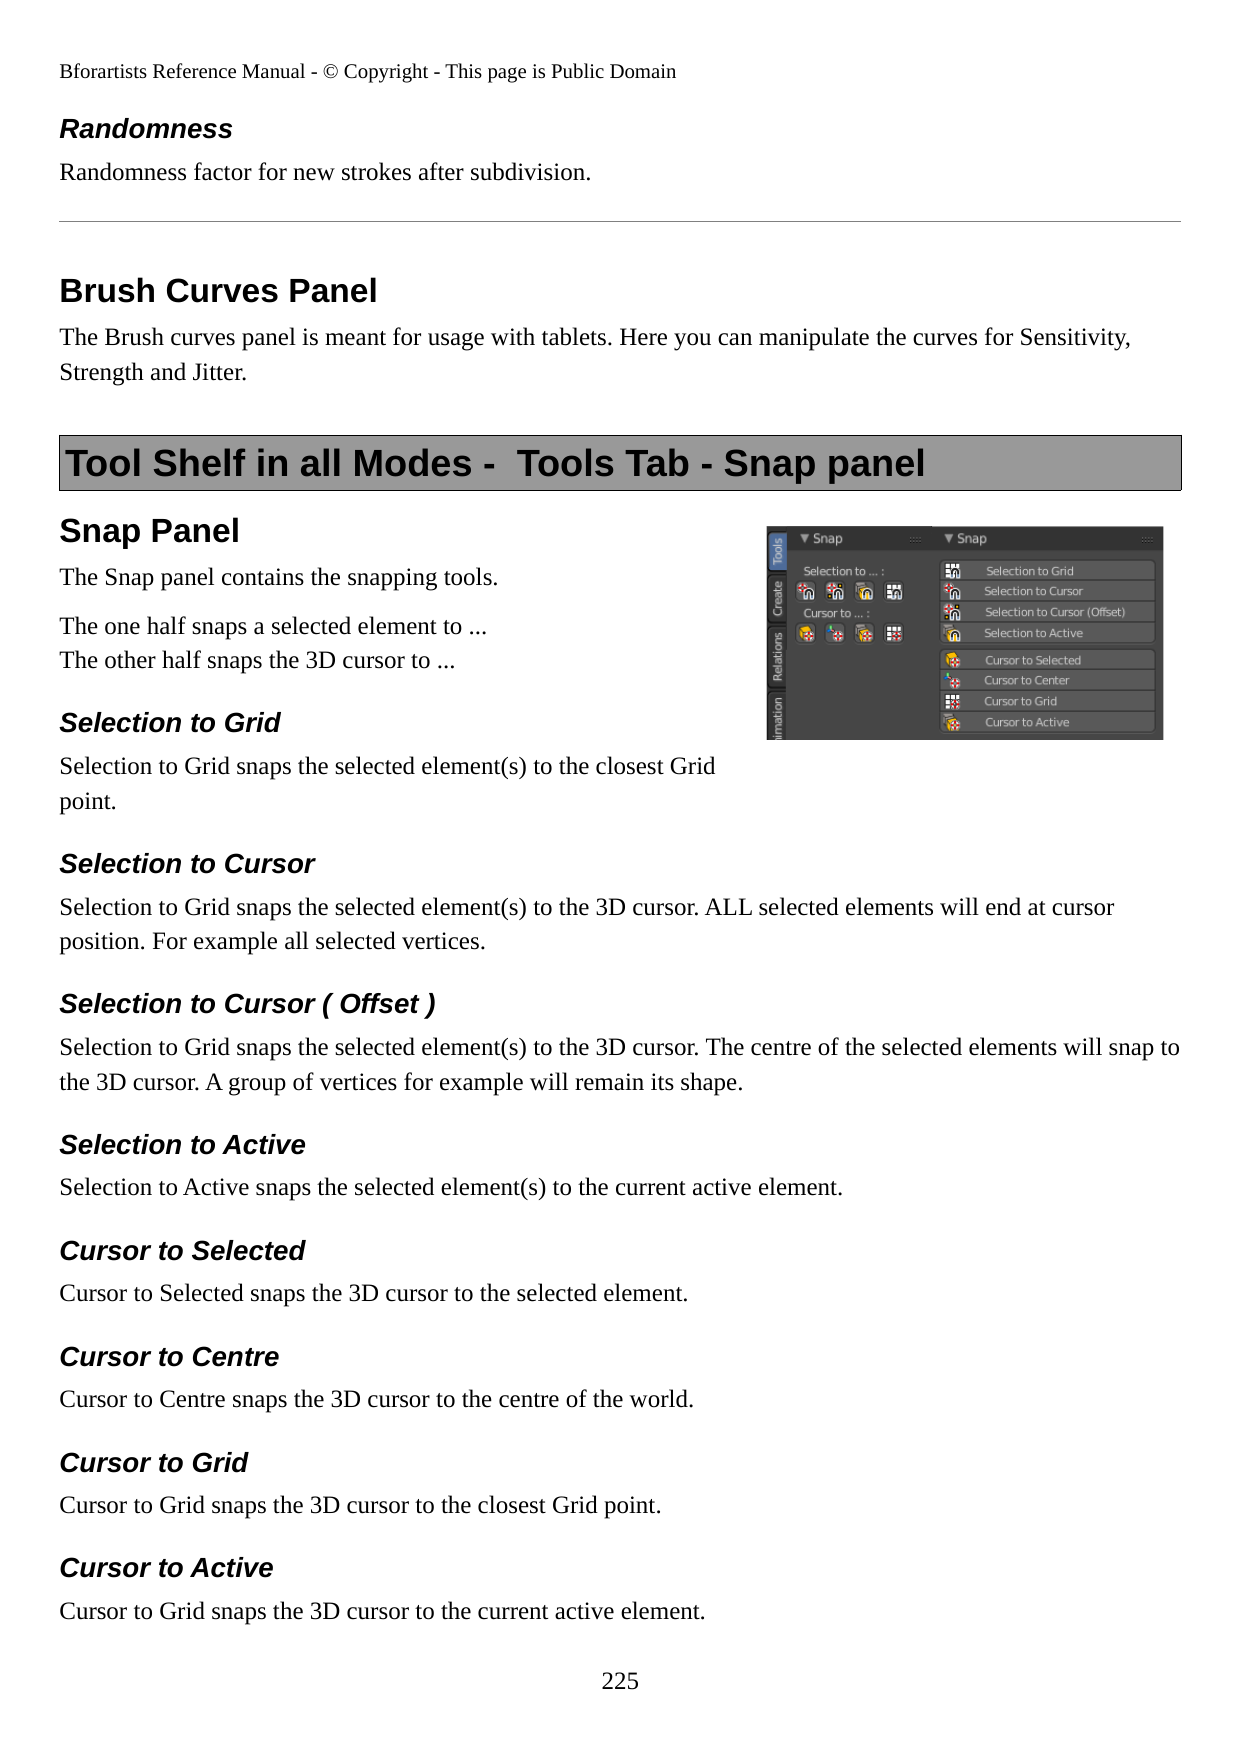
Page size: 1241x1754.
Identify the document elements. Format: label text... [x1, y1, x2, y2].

subtitle Cursor to Selected [59, 1234, 1181, 1266]
text Selection to Grid snaps the selected element(s) to the 3D cursor. ALL selected elements will end at cursor position. For example all selected vertices. [59, 892, 1181, 955]
subtitle Selection to Cursor [59, 847, 1181, 879]
text Cursor to Centre snaps the 3D cursor to the centre of the world. [59, 1384, 1181, 1413]
text Selection to Grid snaps the selected element(s) to the closest Grid point. [59, 751, 1181, 814]
table_header Tool Shelf in all Modes - Tools Tab - Snap panel [60, 436, 1181, 490]
subtitle Selection to Grid [59, 707, 766, 739]
subtitle Snap Panel [59, 511, 1181, 549]
text The one half snaps a selected element to ... The other half snaps the 3D cursor to ... [59, 611, 766, 674]
subtitle Brush Curves Panel [59, 271, 1181, 310]
text Cursor to Grid snaps the 3D cursor to the current active element. [59, 1596, 1181, 1625]
subtitle Cursor to Active [59, 1552, 1181, 1584]
text The Brush curves panel is meant for usage with tablets. Here you can manipulate the curves for Sensitivity, Strength and Jitter. [59, 322, 1181, 385]
text The Snap panel contains the snapping tools. [59, 562, 766, 591]
text Randomness factor for new strokes after subdivision. [59, 157, 1181, 186]
picture [766, 526, 1164, 740]
subtitle [1164, 707, 1181, 739]
text Cursor to Grid snaps the 3D cursor to the closest Grid point. [59, 1490, 1181, 1519]
subtitle Cursor to Grid [59, 1446, 1181, 1478]
subtitle Selection to Active [59, 1128, 1181, 1160]
text Selection to Grid snaps the selected element(s) to the 3D cursor. The centre of the selected elements will snap to the 3D cursor. A group of vertices for example will remain its shape. [59, 1032, 1181, 1095]
subtitle Randomness [59, 113, 1181, 144]
subtitle Cursor to Centre [59, 1340, 1181, 1372]
text Selection to Active snaps the selected element(s) to the current active element. [59, 1172, 1181, 1201]
subtitle Selection to Cursor ( Offset ) [59, 988, 1181, 1019]
text Cursor to Selected snaps the 3D cursor to the selected element. [59, 1278, 1181, 1307]
